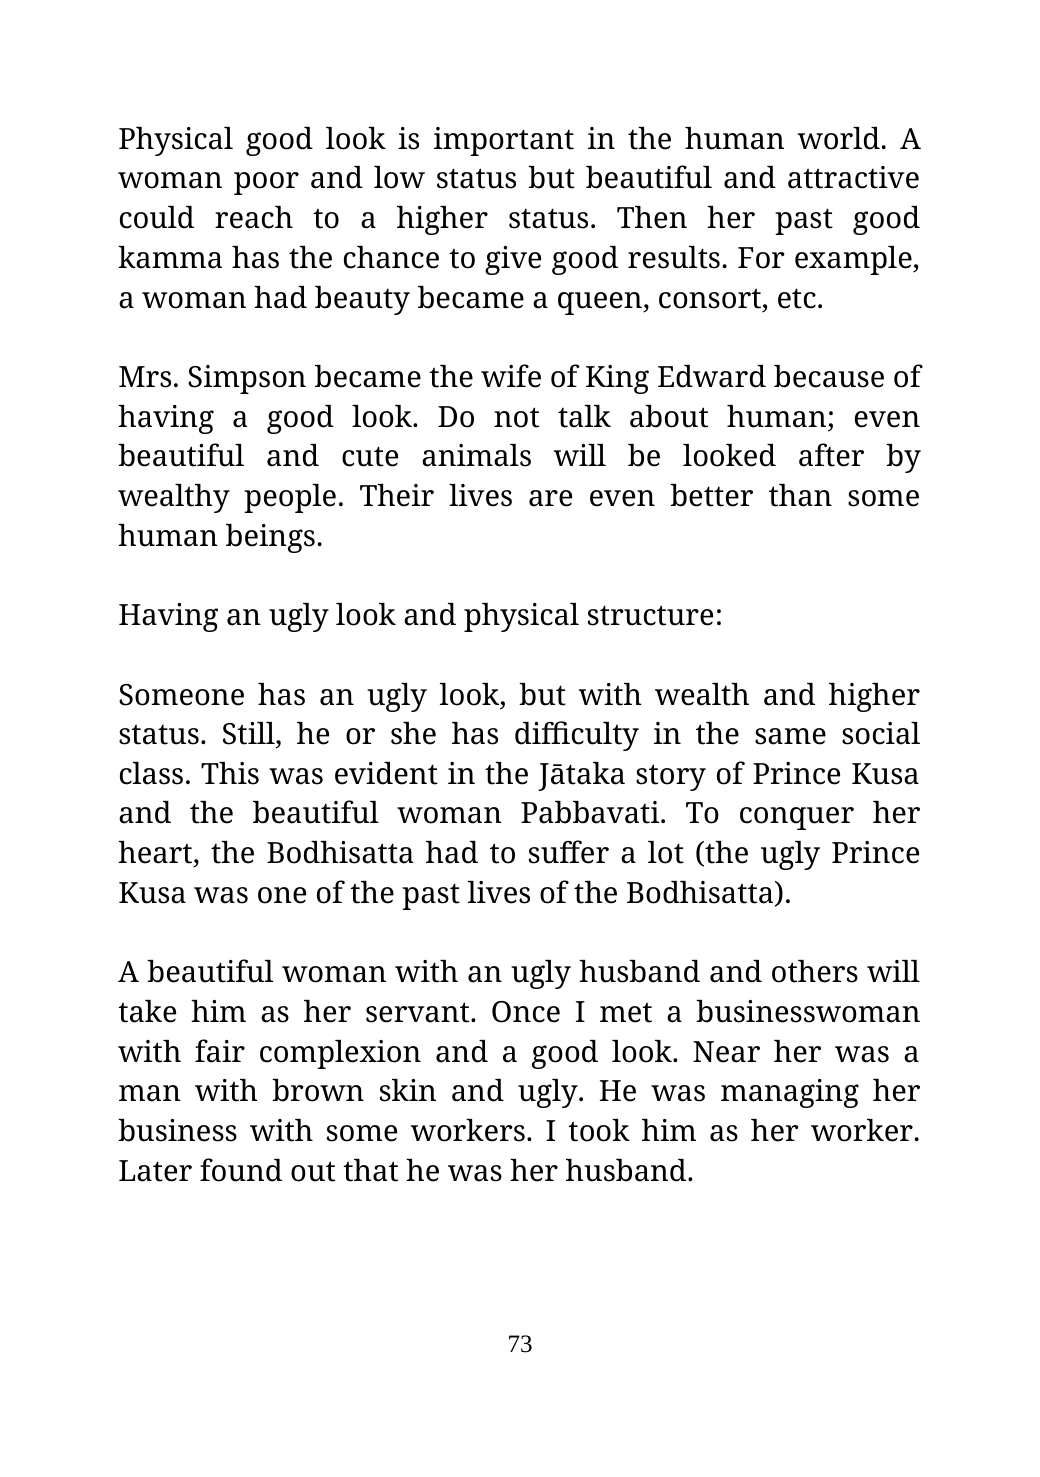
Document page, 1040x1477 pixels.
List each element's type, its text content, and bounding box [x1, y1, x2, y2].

text Physical good look is important in the human world. A woman poor and low status but beautiful and attractive could reach to a higher status. Then her past good kamma has the chance to give good results. For example, a woman had beauty became a queen, consort, etc. Mrs. Simpson became the wife of King Edward because of having a good look. Do not talk about human; even beautiful and cute animals will be looked after by wealthy people. Their lives are even better than some human beings. Having an ugly look and physical structure: Someone has an ugly look, but with wealth and higher status. Still, he or she has difficulty in the same social class. This was evident in the Jātaka story of Prince Kusa and the beautiful woman Pabbavati. To conquer her heart, the Bodhisatta had to suffer a lot (the ugly Prince Kusa was one of the past lives of the Bodhisatta). A beautiful woman with an ugly husband and others will take him as her servant. Once I met a businesswoman with fair complexion and a good look. Near her was a man with brown skin and ugly. He was managing her business with some workers. I took him as her worker. Later found out that he was her husband. [118, 118, 922, 1190]
